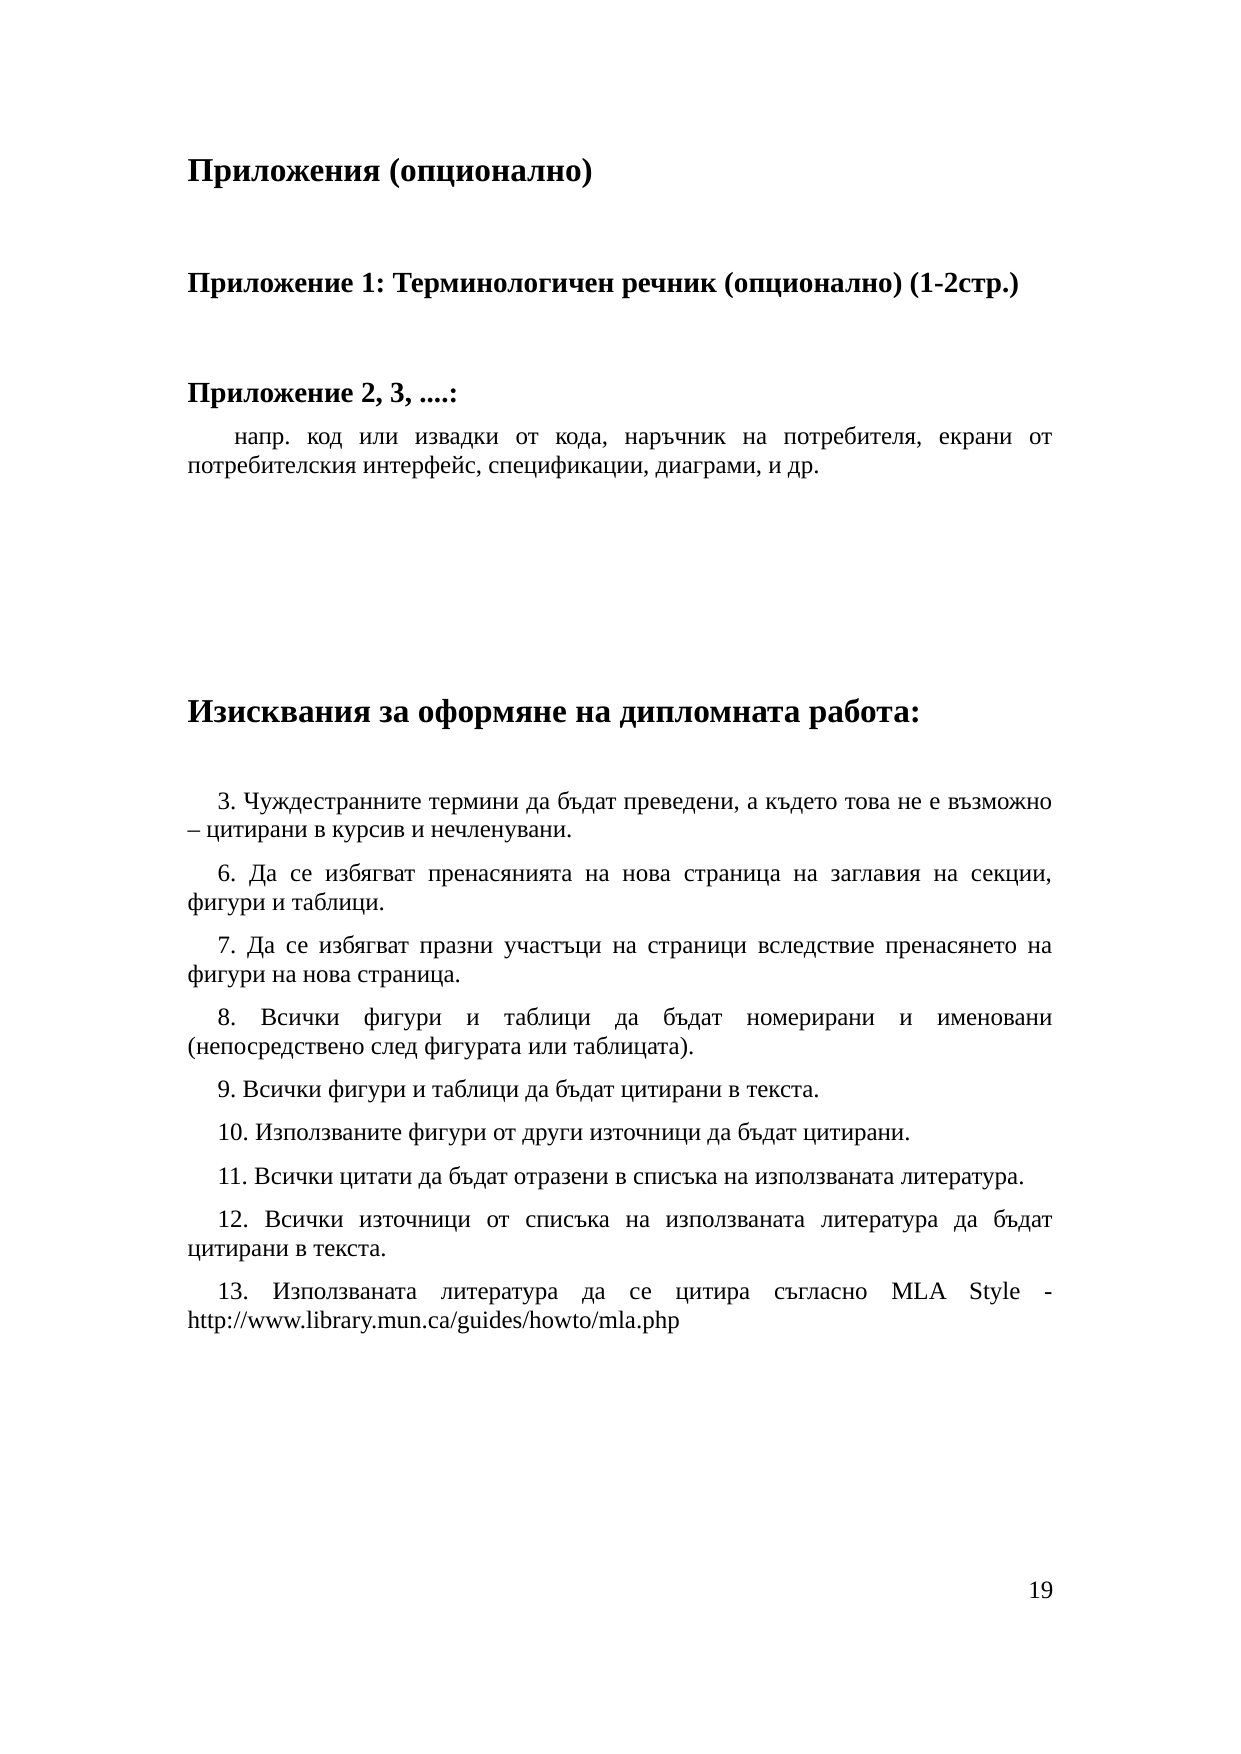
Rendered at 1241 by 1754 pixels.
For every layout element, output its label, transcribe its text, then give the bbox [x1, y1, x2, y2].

text 6. Да се избягват пренасянията на нова страница на заглавия на секции, фигури и таблици. [187, 858, 1053, 915]
text 13. Използваната литература да се цитира съгласно MLA Style - http://www.library.mun.ca/guides/howto/mla.php [187, 1276, 1053, 1334]
text 12. Всички източници от списъка на използваната литература да бъдат цитирани в текста. [187, 1204, 1053, 1262]
subtitle Приложения (опционално) [187, 150, 1053, 188]
subtitle Приложение 1: Терминологичен речник (опционално) (1-2стр.) [187, 265, 1053, 298]
text 3. Чуждестранните термини да бъдат преведени, а където това не е възможно – цитирани в курсив и нечленувани. [187, 786, 1053, 843]
text 11. Всички цитати да бъдат отразени в списъка на използваната литература. [187, 1161, 1053, 1189]
text 8. Всички фигури и таблици да бъдат номерирани и именовани (непосредствено след фигурата или таблицата). [187, 1002, 1053, 1059]
text 7. Да се избягват празни участъци на страници вследствие пренасянето на фигури на нова страница. [187, 930, 1053, 987]
text 9. Всички фигури и таблици да бъдат цитирани в текста. [187, 1074, 1053, 1103]
text напр. код или извадки от кода, наръчник на потребителя, екрани от потребителския интерфейс, спецификации, диаграми, и др. [187, 421, 1053, 479]
subtitle Изисквания за оформяне на дипломната работа: [187, 692, 1053, 730]
text 10. Използваните фигури от други източници да бъдат цитирани. [187, 1117, 1053, 1146]
subtitle Приложение 2, 3, ....: [187, 375, 1053, 409]
